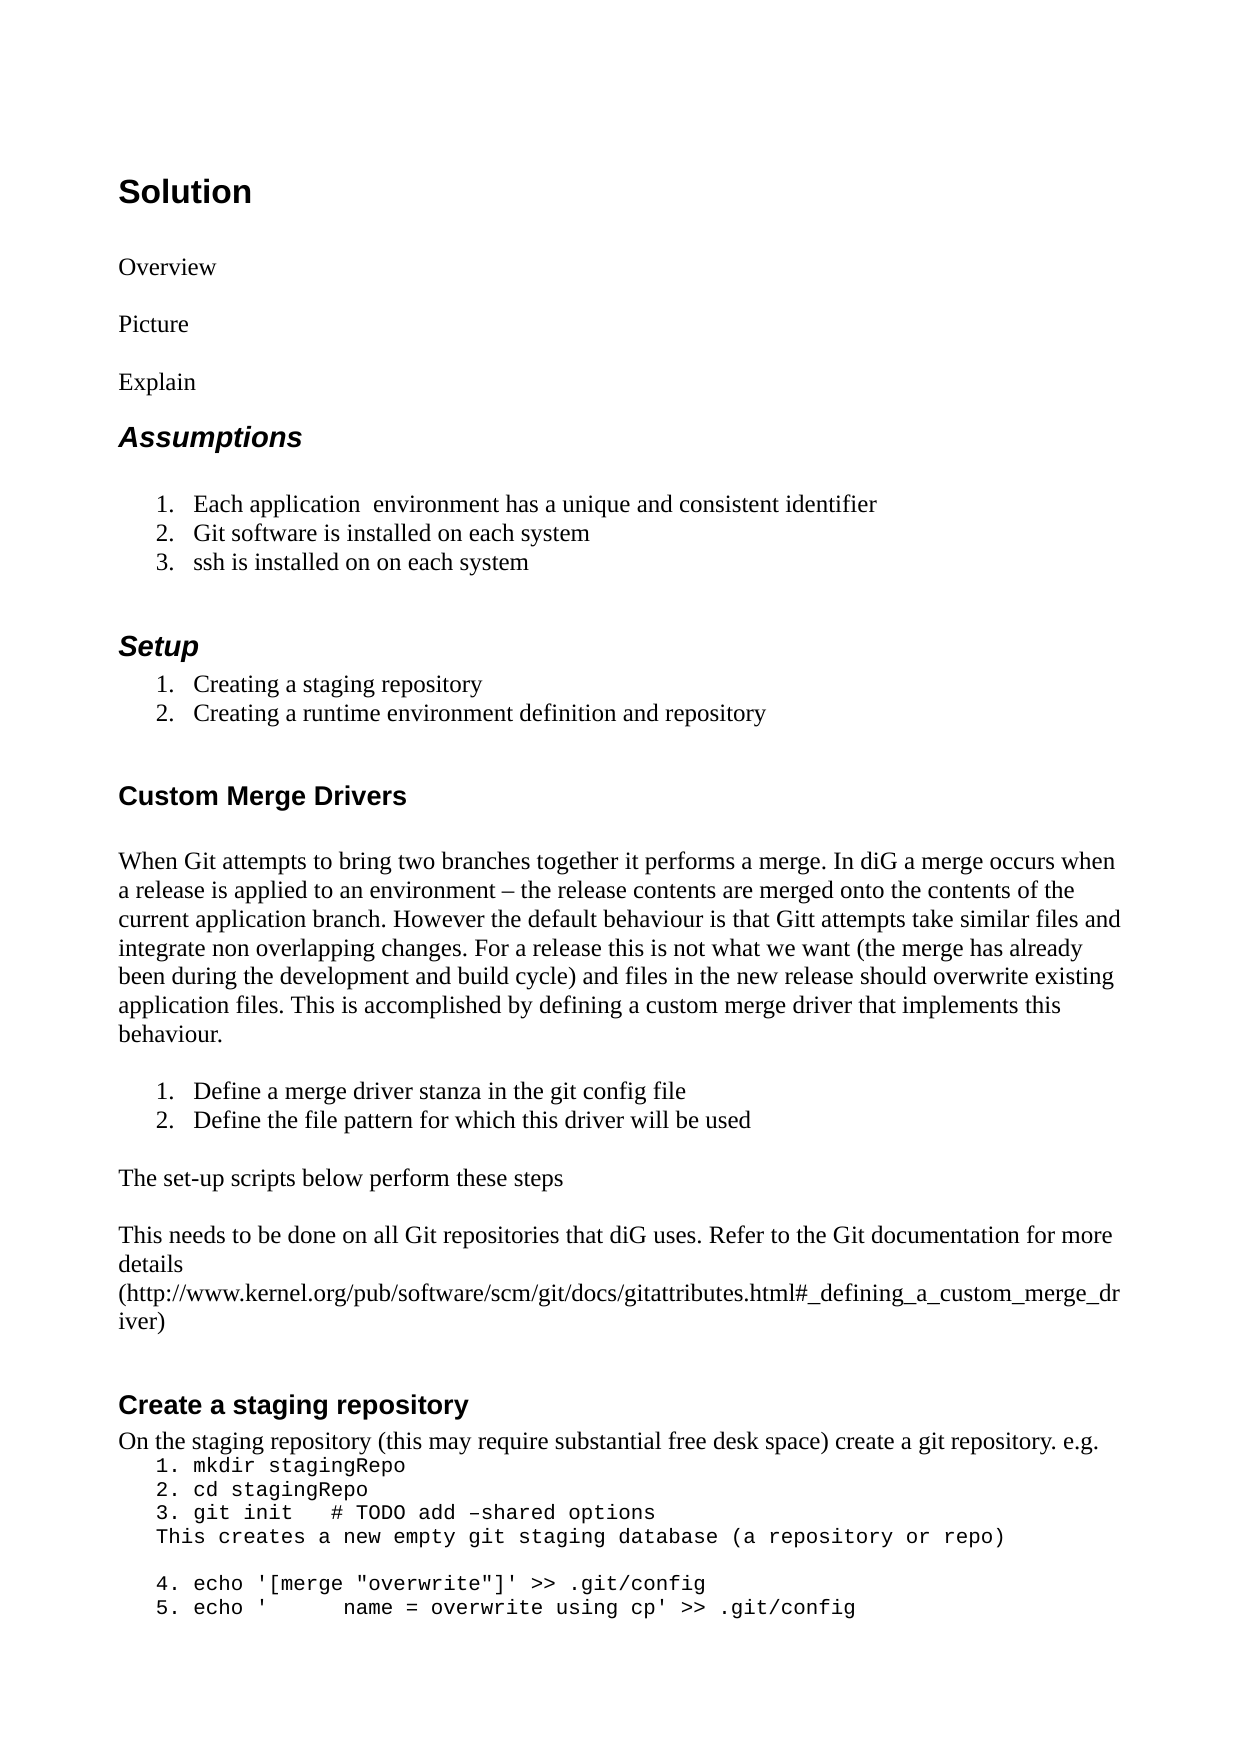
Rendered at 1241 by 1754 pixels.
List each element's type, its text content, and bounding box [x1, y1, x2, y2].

list Define a merge driver stanza in the git config file [156, 1076, 1122, 1105]
subtitle Custom Merge Drivers [118, 780, 1122, 811]
subtitle Assumptions [118, 421, 1122, 454]
list Define the file pattern for which this driver will be used [156, 1105, 1122, 1134]
text Explain [118, 367, 1122, 396]
text When Git attempts to bring two branches together it performs a merge. In diG a merge occurs when a release is applied to an environment – the release contents are merged onto the contents of the current application branch. However the default behaviour is that Gitt attempts take similar files and integrate non overlapping changes. For a release this is not what we want (the merge has already been during the development and build cycle) and files in the new release should overwrite existing application files. This is accomplished by defining a custom merge driver that implements this behaviour. [118, 846, 1122, 1048]
subtitle Solution [118, 172, 1122, 211]
list Git software is installed on each system [156, 518, 1122, 547]
list git init # TODO add –shared options [156, 1502, 1122, 1526]
text This creates a new empty git staging database (a repository or repo) [156, 1526, 1122, 1550]
text Overview [118, 252, 1122, 281]
text The set-up scripts below perform these steps [118, 1163, 1122, 1191]
subtitle Setup [118, 629, 1122, 663]
text Picture [118, 309, 1122, 338]
list ssh is installed on on each system [156, 547, 1122, 575]
list mkdir stagingRepo [156, 1455, 1122, 1479]
list echo ' name = overwrite using cp' >> .git/config [156, 1597, 1122, 1621]
text This needs to be done on all Git repositories that diG uses. Refer to the Git documentation for more details (http://www.kernel.org/pub/software/scm/git/docs/gitattributes.html#_defining_a_custom_merge_driver) [118, 1220, 1122, 1335]
list cd stagingRepo [156, 1479, 1122, 1502]
subtitle Create a staging repository [118, 1389, 1122, 1420]
list Creating a staging repository [156, 669, 1122, 698]
list Each application environment has a unique and consistent identifier [156, 489, 1122, 518]
text On the staging repository (this may require substantial free desk space) create a git repository. e.g. [118, 1426, 1122, 1455]
list echo '[merge "overwrite"]' >> .git/config [156, 1573, 1122, 1597]
list Creating a runtime environment definition and repository [156, 698, 1122, 726]
